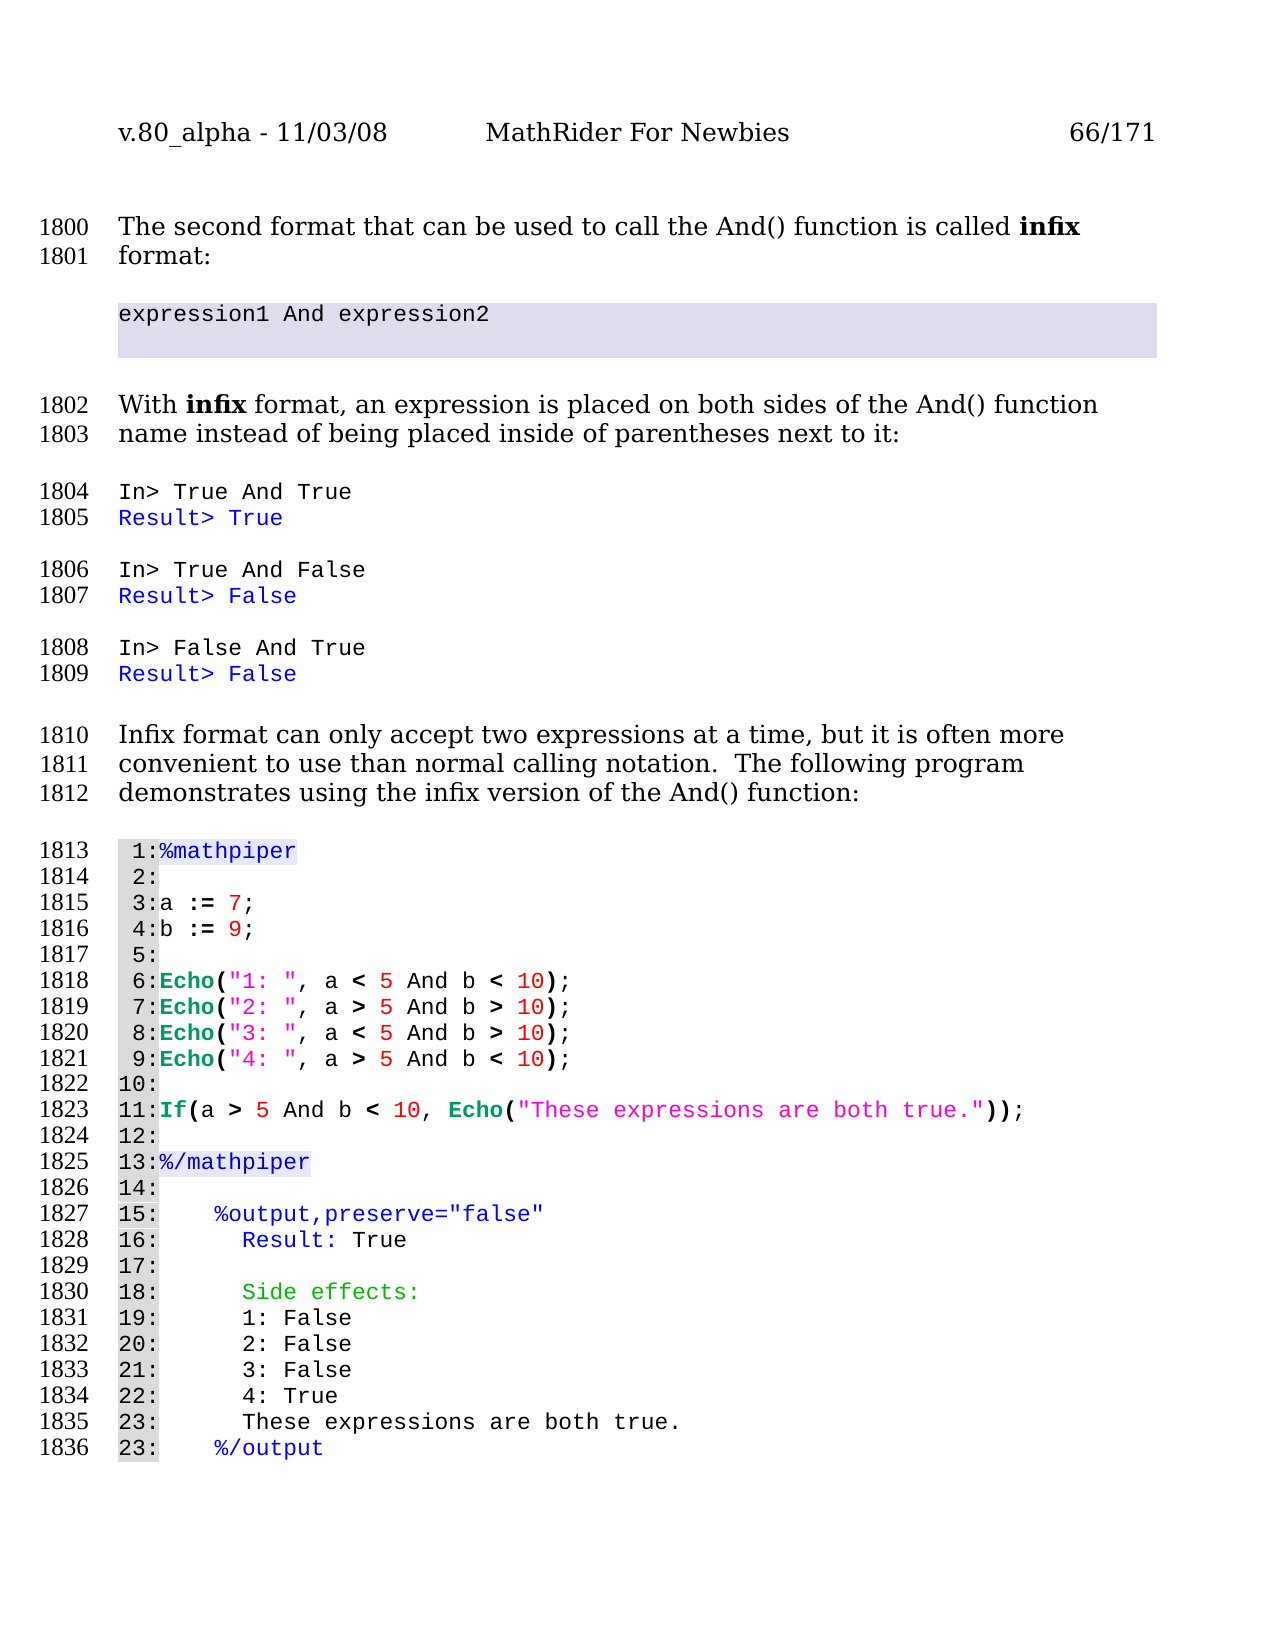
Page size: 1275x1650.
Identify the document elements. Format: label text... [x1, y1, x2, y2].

text 9:Echo("4: ", a > 5 And b < 10); [118, 1047, 1157, 1073]
text 23: These expressions are both true. [118, 1410, 1157, 1436]
text 6:Echo("1: ", a < 5 And b < 10); [118, 969, 1157, 995]
text 2: [118, 865, 1157, 891]
table_header expression1 And expression2 [118, 303, 1157, 358]
text 20: 2: False [118, 1332, 1157, 1358]
text In> True And False [118, 558, 1157, 584]
text 15: %output,preserve="false" [118, 1202, 1157, 1228]
text 22: 4: True [118, 1384, 1157, 1410]
text Result> False [118, 662, 1157, 688]
text The second format that can be used to call the And() function is called infix format: [118, 212, 1157, 271]
text 17: [118, 1254, 1157, 1280]
text In> False And True [118, 636, 1157, 662]
text 16: Result: True [118, 1228, 1157, 1254]
text 21: 3: False [118, 1358, 1157, 1384]
text Result> False [118, 584, 1157, 610]
text 5: [118, 943, 1157, 969]
text 3:a := 7; [118, 891, 1157, 917]
text Infix format can only accept two expressions at a time, but it is often more convenient to use than normal calling notation. The following program demonstrates using the infix version of the And() function: [118, 720, 1157, 807]
text 4:b := 9; [118, 917, 1157, 943]
text 14: [118, 1177, 1157, 1202]
text Result> True [118, 506, 1157, 532]
text With infix format, an expression is placed on both sides of the And() function name instead of being placed inside of parentheses next to it: [118, 390, 1157, 448]
text 23: %/output [118, 1436, 1157, 1462]
text 10: [118, 1073, 1157, 1099]
text 18: Side effects: [118, 1280, 1157, 1306]
text 13:%/mathpiper [118, 1151, 1157, 1177]
text 12: [118, 1125, 1157, 1151]
text 7:Echo("2: ", a > 5 And b > 10); [118, 995, 1157, 1021]
text 8:Echo("3: ", a < 5 And b > 10); [118, 1021, 1157, 1047]
text 1:%mathpiper [118, 839, 1157, 865]
text 19: 1: False [118, 1306, 1157, 1332]
text In> True And True [118, 480, 1157, 506]
text 11:If(a > 5 And b < 10, Echo("These expressions are both true.")); [118, 1099, 1157, 1125]
